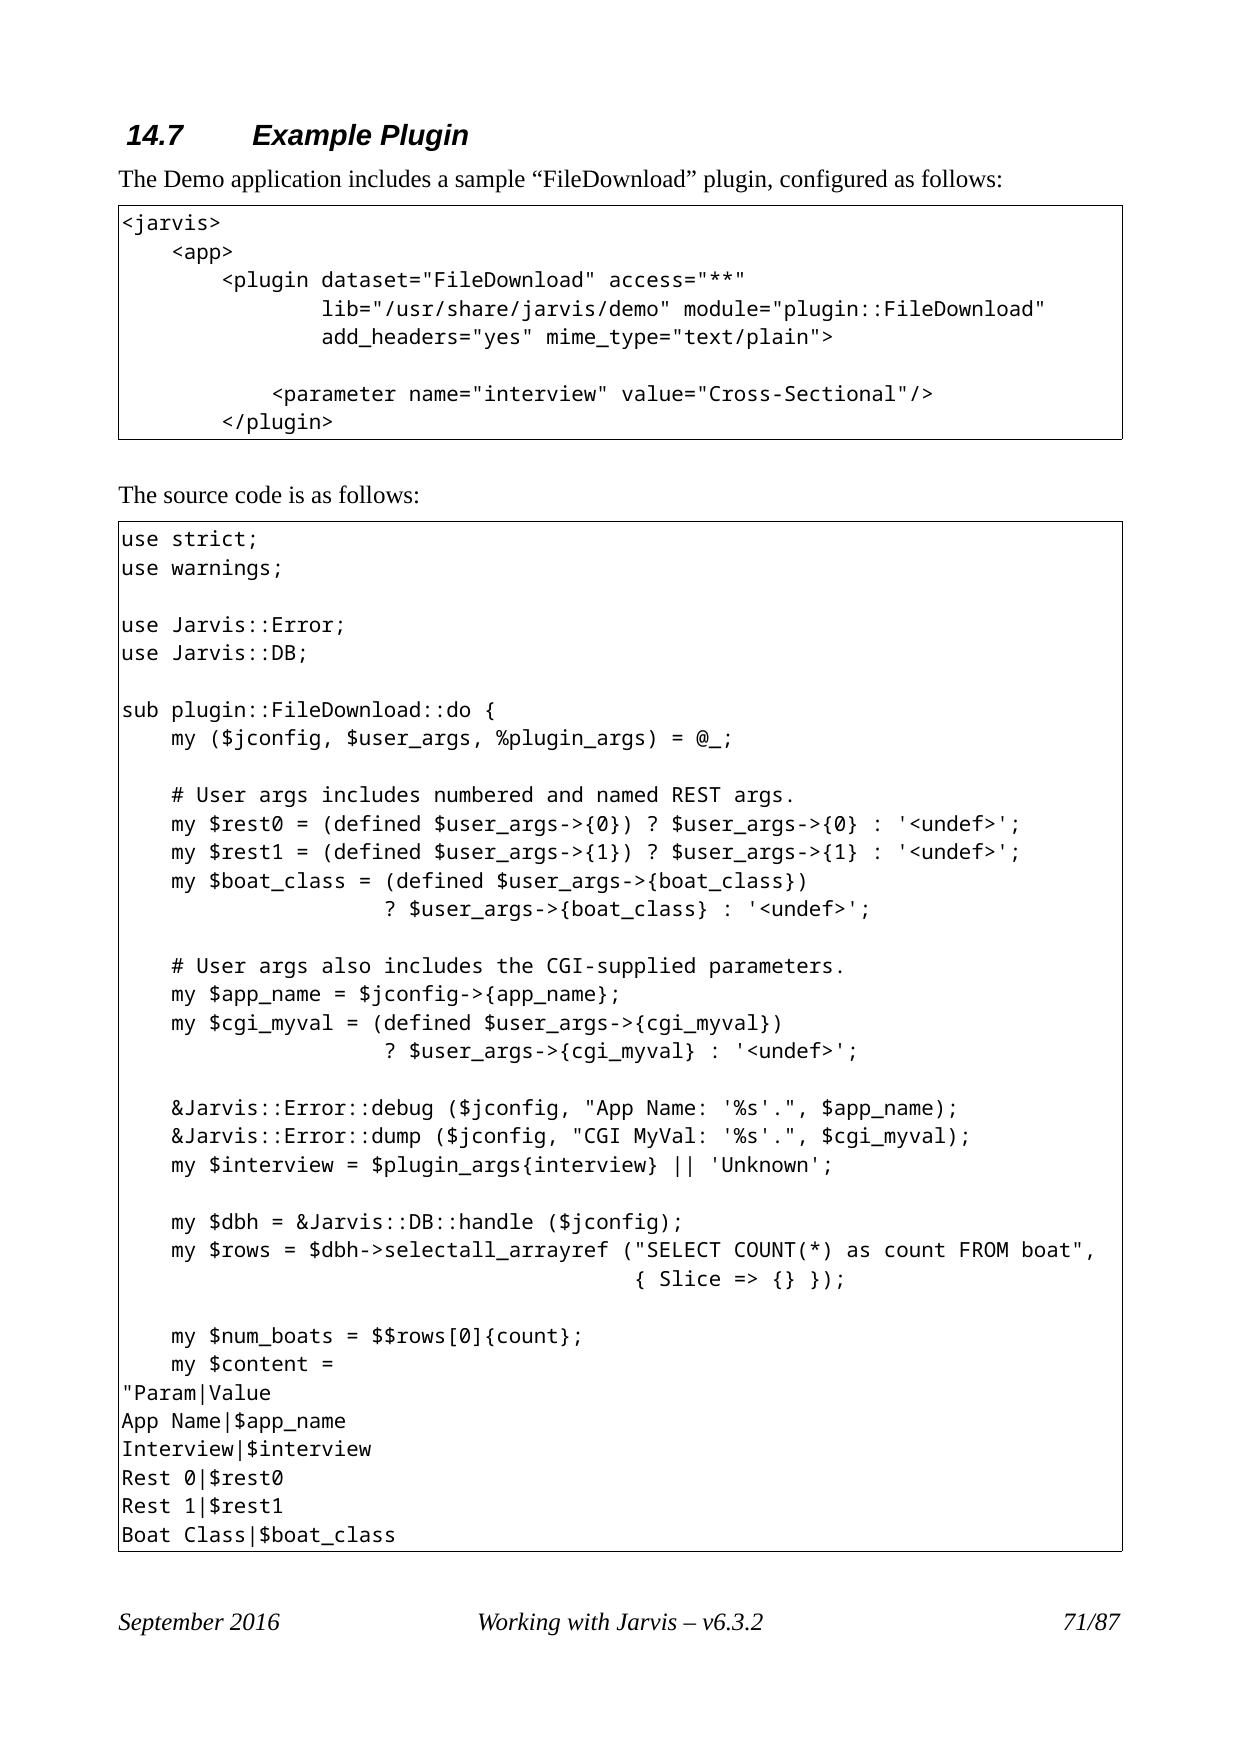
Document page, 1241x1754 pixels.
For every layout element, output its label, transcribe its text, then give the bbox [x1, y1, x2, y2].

text my $rows = $dbh->selectall_arrayref ("SELECT COUNT(*) as count FROM boat", [119, 1232, 1122, 1261]
text The source code is as follows: [118, 480, 1122, 509]
text my $rest0 = (defined $user_args->{0}) ? $user_args->{0} : '<undef>'; [119, 806, 1122, 834]
subtitle Example Plugin [118, 118, 1122, 152]
text use strict; [119, 522, 1122, 550]
text my $interview = $plugin_args{interview} || 'Unknown'; [119, 1147, 1122, 1178]
text </plugin> [119, 404, 1122, 439]
text my $dbh = &Jarvis::DB::handle ($jconfig); [119, 1204, 1122, 1232]
text my $cgi_myval = (defined $user_args->{cgi_myval}) [119, 1005, 1122, 1033]
text App Name|$app_name [119, 1403, 1122, 1431]
text sub plugin::FileDownload::do { [119, 692, 1122, 721]
text &Jarvis::Error::dump ($jconfig, "CGI MyVal: '%s'.", $cgi_myval); [119, 1119, 1122, 1147]
text Rest 1|$rest1 [119, 1488, 1122, 1517]
text "Param|Value [119, 1374, 1122, 1403]
text my $app_name = $jconfig->{app_name}; [119, 976, 1122, 1005]
text # User args also includes the CGI-supplied parameters. [119, 948, 1122, 976]
text <jarvis> [119, 206, 1122, 234]
text use Jarvis::Error; [119, 607, 1122, 635]
text my $content = [119, 1346, 1122, 1374]
text Boat Class|$boat_class [119, 1517, 1122, 1551]
text my $boat_class = (defined $user_args->{boat_class}) [119, 863, 1122, 891]
text Rest 0|$rest0 [119, 1460, 1122, 1488]
text my ($jconfig, $user_args, %plugin_args) = @_; [119, 721, 1122, 752]
text <plugin dataset="FileDownload" access="**" [119, 262, 1122, 291]
text my $num_boats = $$rows[0]{count}; [119, 1318, 1122, 1346]
text add_headers="yes" mime_type="text/plain"> [119, 319, 1122, 351]
text { Slice => {} }); [119, 1261, 1122, 1292]
text # User args includes numbered and named REST args. [119, 777, 1122, 806]
text The Demo application includes a sample “FileDownload” plugin, configured as follows: [118, 164, 1122, 193]
text ? $user_args->{boat_class} : '<undef>'; [119, 891, 1122, 923]
text ? $user_args->{cgi_myval} : '<undef>'; [119, 1033, 1122, 1065]
text Interview|$interview [119, 1431, 1122, 1460]
text <app> [119, 234, 1122, 262]
text lib="/usr/share/jarvis/demo" module="plugin::FileDownload" [119, 291, 1122, 319]
text use Jarvis::DB; [119, 635, 1122, 667]
text &Jarvis::Error::debug ($jconfig, "App Name: '%s'.", $app_name); [119, 1090, 1122, 1119]
text use warnings; [119, 550, 1122, 581]
text <parameter name="interview" value="Cross-Sectional"/> [119, 376, 1122, 404]
text my $rest1 = (defined $user_args->{1}) ? $user_args->{1} : '<undef>'; [119, 834, 1122, 863]
